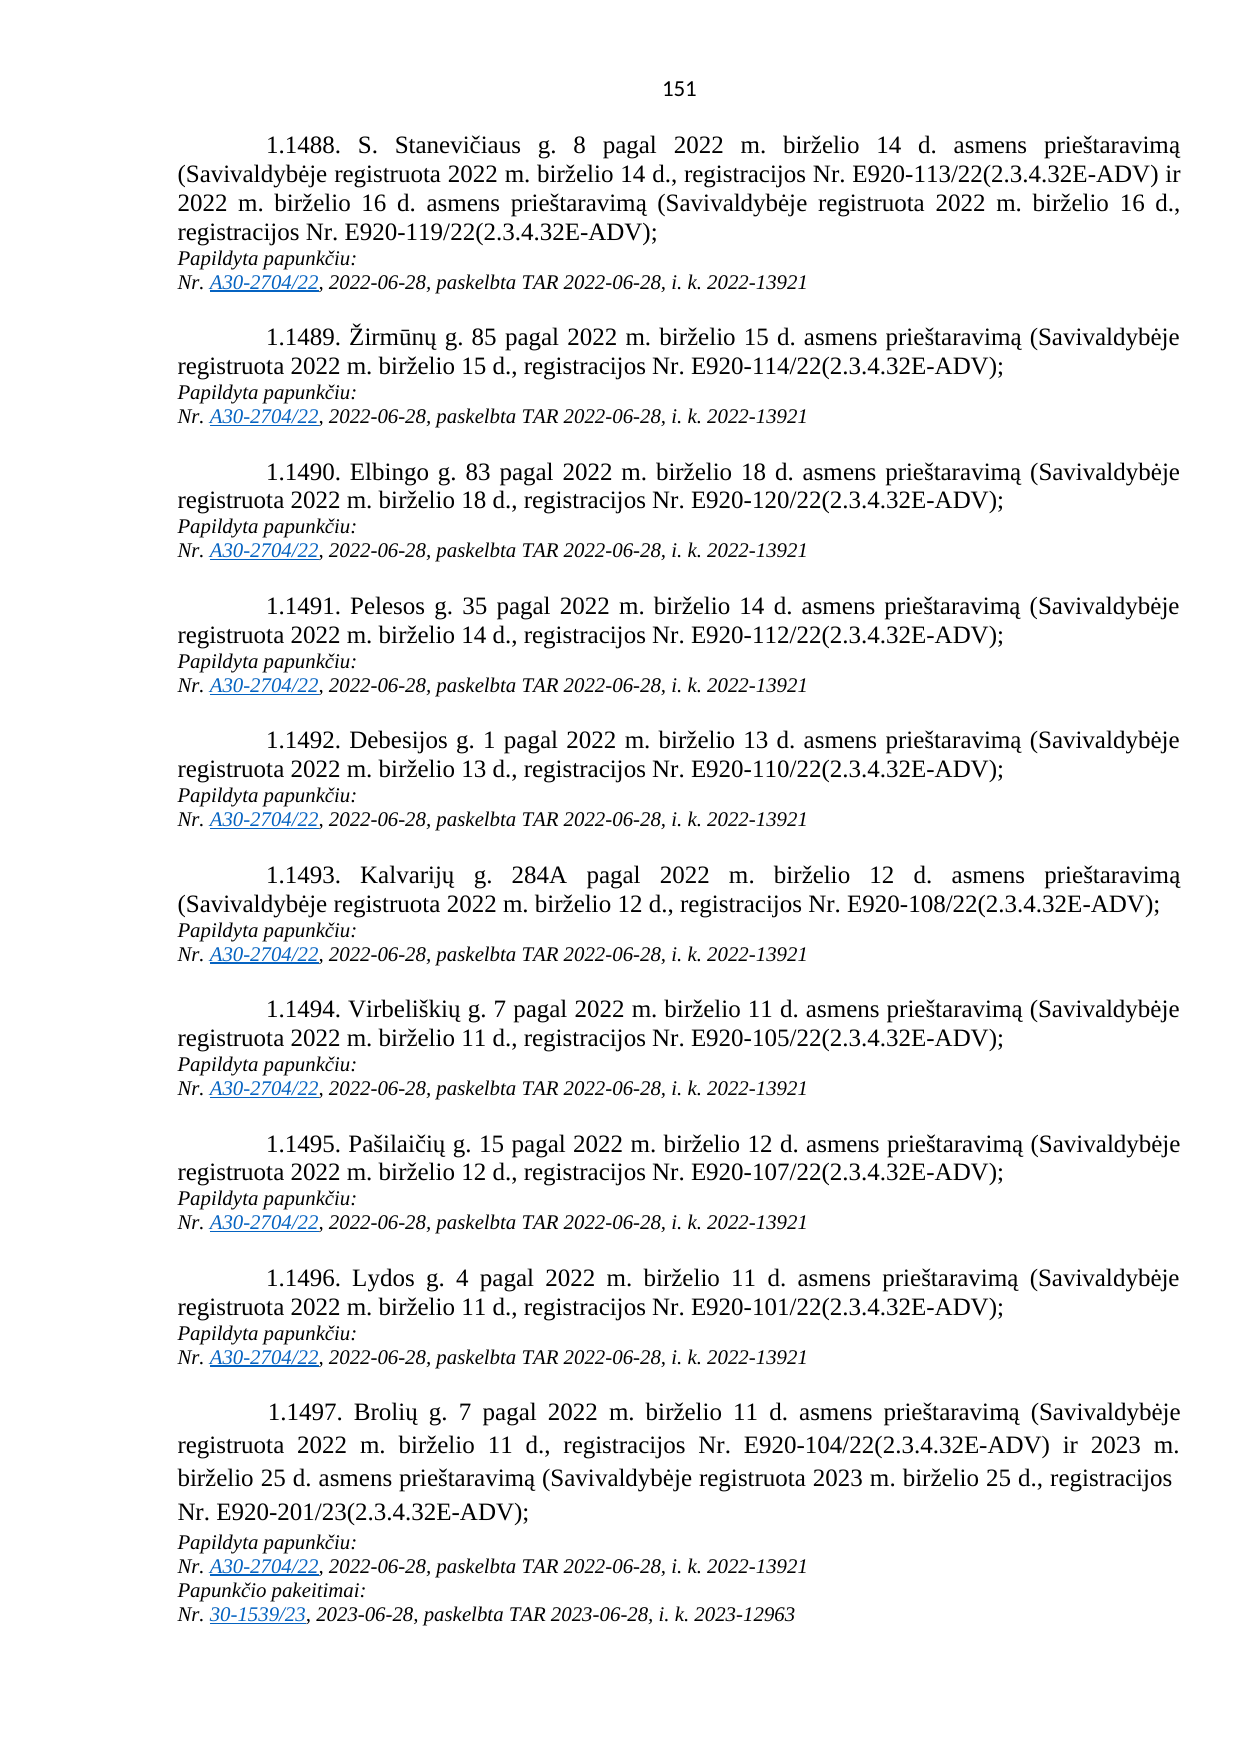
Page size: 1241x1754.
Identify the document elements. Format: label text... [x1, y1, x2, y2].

text 1.1494. Virbeliškių g. 7 pagal 2022 m. birželio 11 d. asmens prieštaravimą (Savivaldybėje registruota 2022 m. birželio 11 d., registracijos Nr. E920-105/22(2.3.4.32E-ADV); [177, 994, 1181, 1052]
text 1.1489. Žirmūnų g. 85 pagal 2022 m. birželio 15 d. asmens prieštaravimą (Savivaldybėje registruota 2022 m. birželio 15 d., registracijos Nr. E920-114/22(2.3.4.32E-ADV); [177, 322, 1181, 380]
text Nr. A30-2704/22, 2022-06-28, paskelbta TAR 2022-06-28, i. k. 2022-13921 [177, 1210, 1181, 1234]
text Nr. A30-2704/22, 2022-06-28, paskelbta TAR 2022-06-28, i. k. 2022-13921 [177, 1554, 1181, 1578]
text Papildyta papunkčiu: [177, 917, 1181, 942]
text Nr. A30-2704/22, 2022-06-28, paskelbta TAR 2022-06-28, i. k. 2022-13921 [177, 1345, 1181, 1369]
text Papildyta papunkčiu: [177, 1052, 1181, 1076]
text Nr. A30-2704/22, 2022-06-28, paskelbta TAR 2022-06-28, i. k. 2022-13921 [177, 673, 1181, 697]
text 1.1492. Debesijos g. 1 pagal 2022 m. birželio 13 d. asmens prieštaravimą (Savivaldybėje registruota 2022 m. birželio 13 d., registracijos Nr. E920-110/22(2.3.4.32E-ADV); [177, 726, 1181, 783]
text Papildyta papunkčiu: [177, 380, 1181, 404]
text Nr. A30-2704/22, 2022-06-28, paskelbta TAR 2022-06-28, i. k. 2022-13921 [177, 270, 1181, 294]
text Papildyta papunkčiu: [177, 783, 1181, 807]
text Nr. A30-2704/22, 2022-06-28, paskelbta TAR 2022-06-28, i. k. 2022-13921 [177, 1076, 1181, 1100]
text Papildyta papunkčiu: [177, 514, 1181, 538]
text Papildyta papunkčiu: [177, 649, 1181, 673]
text Nr. A30-2704/22, 2022-06-28, paskelbta TAR 2022-06-28, i. k. 2022-13921 [177, 404, 1181, 428]
text Papunkčio pakeitimai: [177, 1578, 1181, 1602]
text 1.1497. Brolių g. 7 pagal 2022 m. birželio 11 d. asmens prieštaravimą (Savivaldybėje registruota 2022 m. birželio 11 d., registracijos Nr. E920-104/22(2.3.4.32E-ADV) ir 2023 m. birželio 25 d. asmens prieštaravimą (Savivaldybėje registruota 2023 m. birželio 25 d., registracijos Nr. E920-201/23(2.3.4.32E-ADV); [177, 1397, 1181, 1525]
text Papildyta papunkčiu: [177, 1321, 1181, 1345]
text 1.1495. Pašilaičių g. 15 pagal 2022 m. birželio 12 d. asmens prieštaravimą (Savivaldybėje registruota 2022 m. birželio 12 d., registracijos Nr. E920-107/22(2.3.4.32E-ADV); [177, 1129, 1181, 1186]
text Papildyta papunkčiu: [177, 246, 1181, 270]
text Nr. A30-2704/22, 2022-06-28, paskelbta TAR 2022-06-28, i. k. 2022-13921 [177, 942, 1181, 966]
text 1.1488. S. Stanevičiaus g. 8 pagal 2022 m. birželio 14 d. asmens prieštaravimą (Savivaldybėje registruota 2022 m. birželio 14 d., registracijos Nr. E920-113/22(2.3.4.32E-ADV) ir 2022 m. birželio 16 d. asmens prieštaravimą (Savivaldybėje registruota 2022 m. birželio 16 d., registracijos Nr. E920-119/22(2.3.4.32E-ADV); [177, 131, 1181, 246]
text 1.1490. Elbingo g. 83 pagal 2022 m. birželio 18 d. asmens prieštaravimą (Savivaldybėje registruota 2022 m. birželio 18 d., registracijos Nr. E920-120/22(2.3.4.32E-ADV); [177, 457, 1181, 514]
text Nr. A30-2704/22, 2022-06-28, paskelbta TAR 2022-06-28, i. k. 2022-13921 [177, 538, 1181, 562]
text Papildyta papunkčiu: [177, 1186, 1181, 1210]
text Papildyta papunkčiu: [177, 1529, 1181, 1554]
text 1.1496. Lydos g. 4 pagal 2022 m. birželio 11 d. asmens prieštaravimą (Savivaldybėje registruota 2022 m. birželio 11 d., registracijos Nr. E920-101/22(2.3.4.32E-ADV); [177, 1263, 1181, 1321]
text Nr. 30-1539/23, 2023-06-28, paskelbta TAR 2023-06-28, i. k. 2023-12963 [177, 1602, 1181, 1626]
text 1.1491. Pelesos g. 35 pagal 2022 m. birželio 14 d. asmens prieštaravimą (Savivaldybėje registruota 2022 m. birželio 14 d., registracijos Nr. E920-112/22(2.3.4.32E-ADV); [177, 591, 1181, 649]
text 1.1493. Kalvarijų g. 284A pagal 2022 m. birželio 12 d. asmens prieštaravimą (Savivaldybėje registruota 2022 m. birželio 12 d., registracijos Nr. E920-108/22(2.3.4.32E-ADV); [177, 860, 1181, 917]
text Nr. A30-2704/22, 2022-06-28, paskelbta TAR 2022-06-28, i. k. 2022-13921 [177, 807, 1181, 831]
